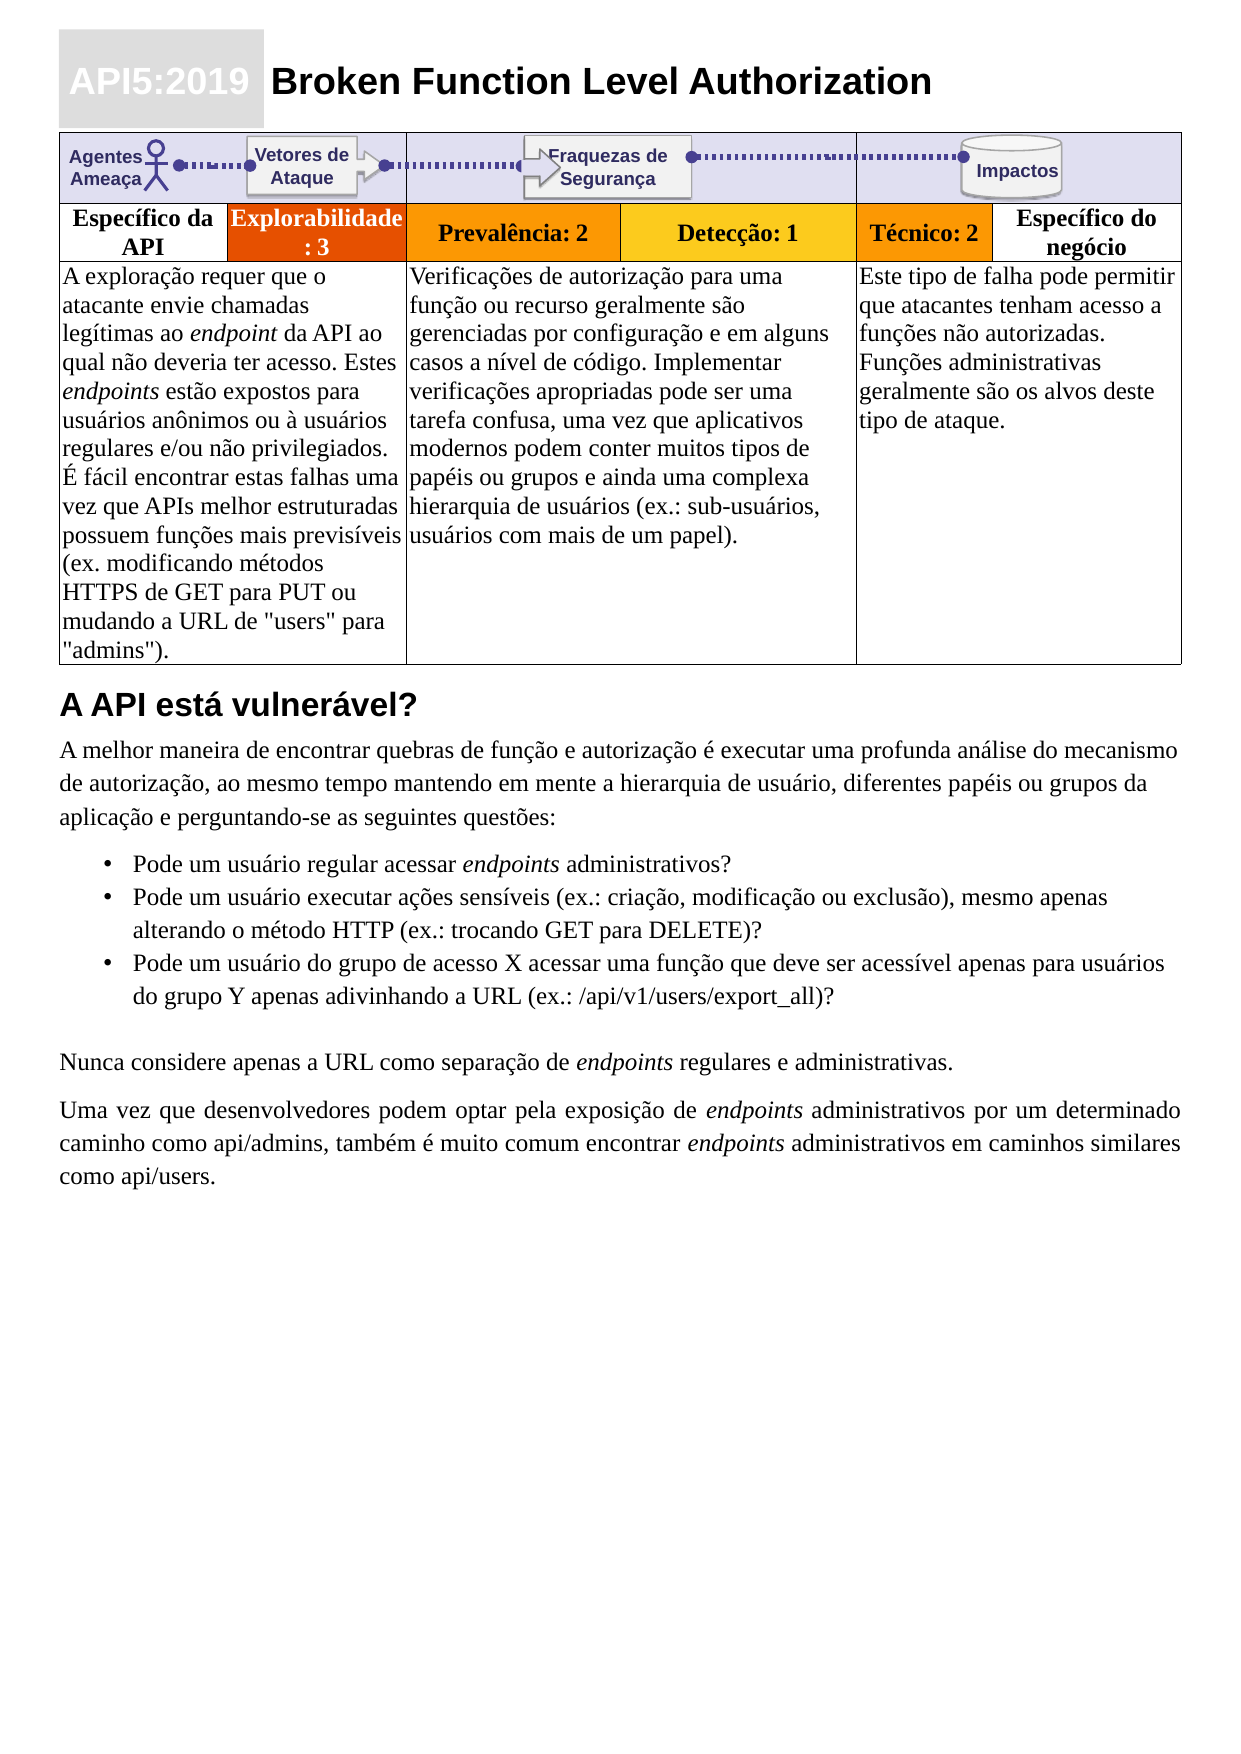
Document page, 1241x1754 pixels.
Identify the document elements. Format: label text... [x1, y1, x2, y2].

text A melhor maneira de encontrar quebras de função e autorização é executar uma profunda análise do mecanismo de autorização, ao mesmo tempo mantendo em mente a hierarquia de usuário, diferentes papéis ou grupos da aplicação e perguntando-se as seguintes questões: [59, 736, 1181, 830]
text Nunca considere apenas a URL como separação de endpoints regulares e administrativas. [59, 1047, 1181, 1076]
table_cell Este tipo de falha pode permitir que atacantes tenham acesso a funções não autorizadas. Funções administrativas geralmente são os alvos deste tipo de ataque. [857, 262, 1181, 663]
table_header [992, 133, 1181, 203]
list Pode um usuário executar ações sensíveis (ex.: criação, modificação ou exclusão), mesmo apenas alterando o método HTTP (ex.: trocando GET para DELETE)? [103, 882, 1181, 944]
table_header [60, 133, 227, 203]
table_header [857, 133, 992, 203]
table_cell Específico da API [60, 204, 227, 261]
list Pode um usuário do grupo de acesso X acessar uma função que deve ser acessível apenas para usuários do grupo Y apenas adivinhando a URL (ex.: /api/v1/users/export_all)? [103, 948, 1181, 1010]
table_cell Prevalência: 2 [407, 204, 620, 261]
table_cell Verificações de autorização para uma função ou recurso geralmente são gerenciadas por configuração e em alguns casos a nível de código. Implementar verificações apropriadas pode ser uma tarefa confusa, uma vez que aplicativos modernos podem conter muitos tipos de papéis ou grupos e ainda uma complexa hierarquia de usuários (ex.: sub-usuários, usuários com mais de um papel). [407, 262, 856, 663]
table_cell A exploração requer que o atacante envie chamadas legítimas ao endpoint da API ao qual não deveria ter acesso. Estes endpoints estão expostos para usuários anônimos ou à usuários regulares e/ou não privilegiados. É fácil encontrar estas falhas uma vez que APIs melhor estruturadas possuem funções mais previsíveis (ex. modificando métodos HTTPS de GET para PUT ou mudando a URL de "users" para "admins"). [60, 262, 406, 663]
table_header [227, 133, 406, 203]
table_cell Detecção: 1 [621, 204, 856, 261]
list Pode um usuário regular acessar endpoints administrativos? [103, 849, 1181, 878]
table_cell Técnico: 2 [857, 204, 992, 261]
text Uma vez que desenvolvedores podem optar pela exposição de endpoints administrativos por um determinado caminho como api/admins, também é muito comum encontrar endpoints administrativos em caminhos similares como api/users. [59, 1095, 1181, 1190]
table_cell Específico do negócio [993, 204, 1181, 261]
table_header [620, 133, 856, 203]
table_cell Explorabilidade: 3 [228, 204, 406, 261]
subtitle A API está vulnerável? [59, 684, 1181, 723]
table_header [407, 133, 620, 203]
